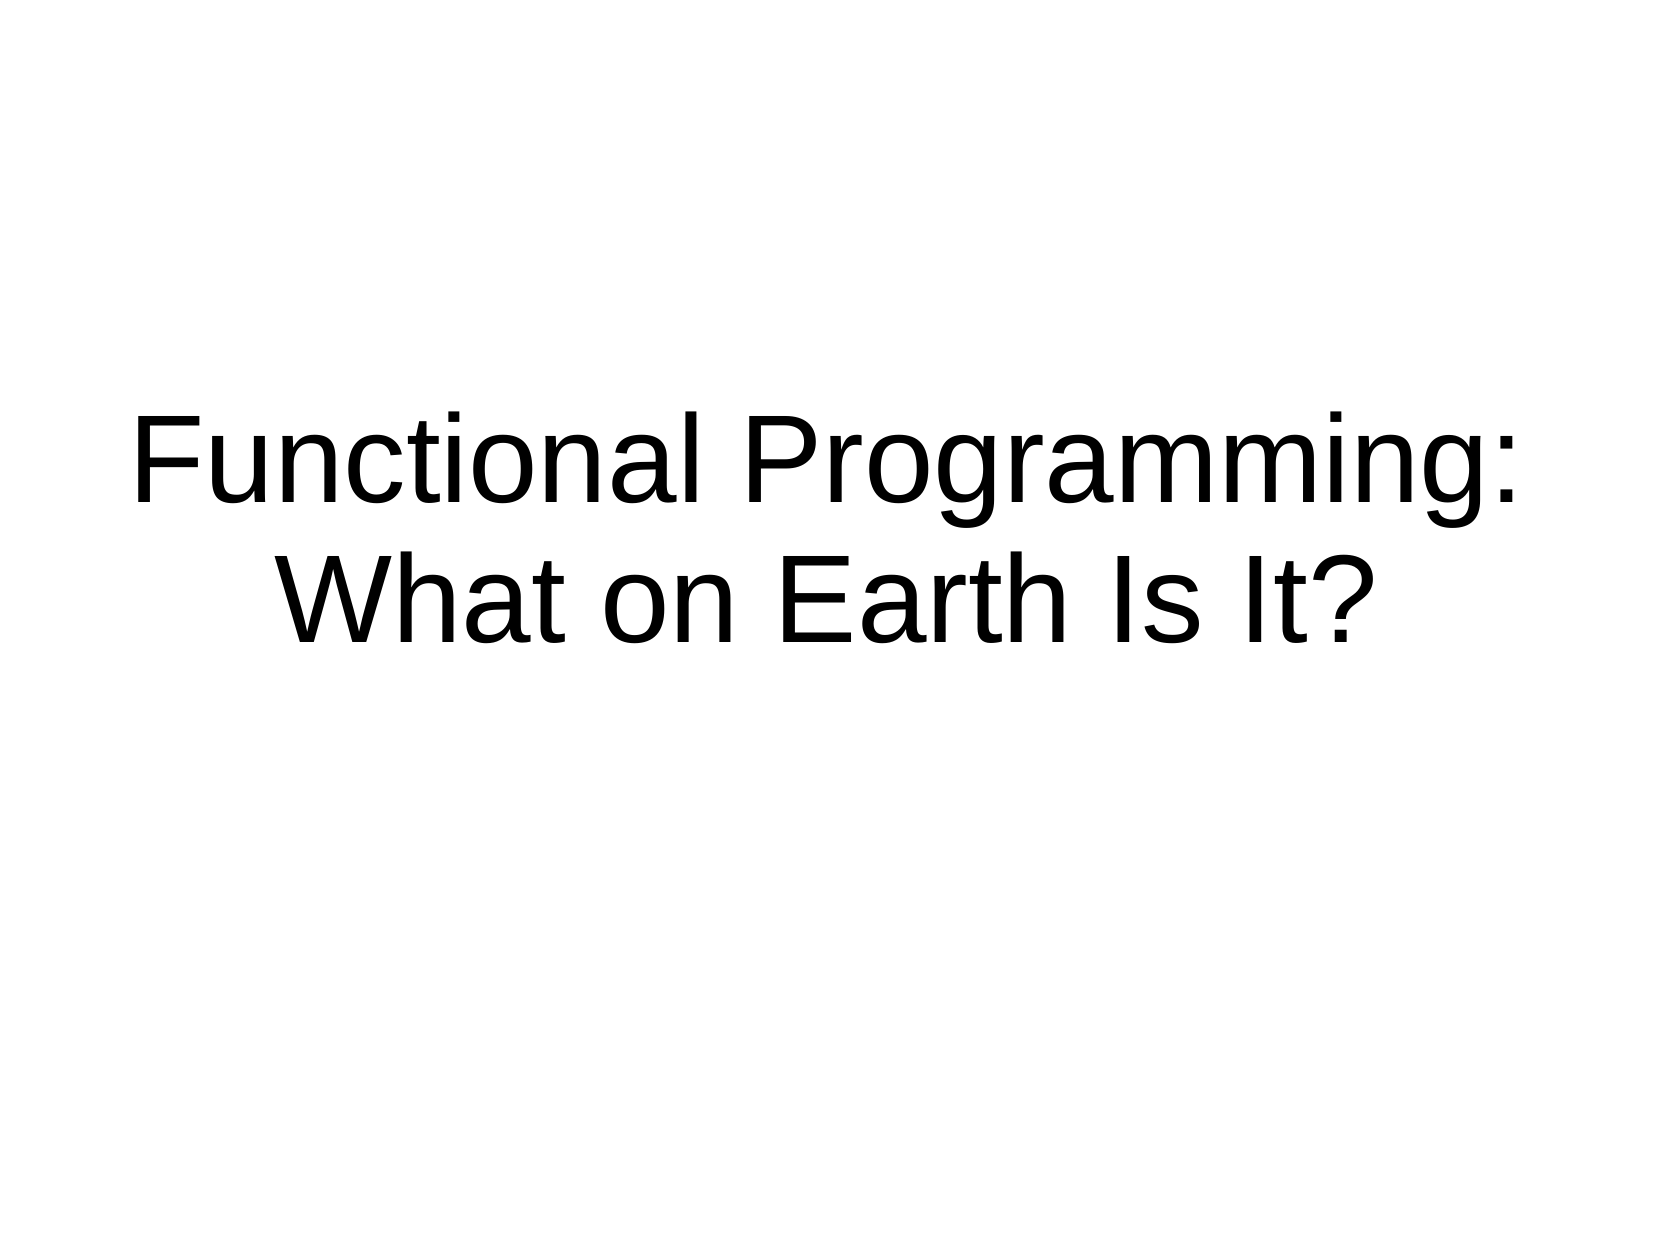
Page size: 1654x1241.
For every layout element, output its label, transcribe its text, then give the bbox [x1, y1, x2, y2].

subtitle Functional Programming: What on Earth Is It? [82, 49, 1571, 1010]
